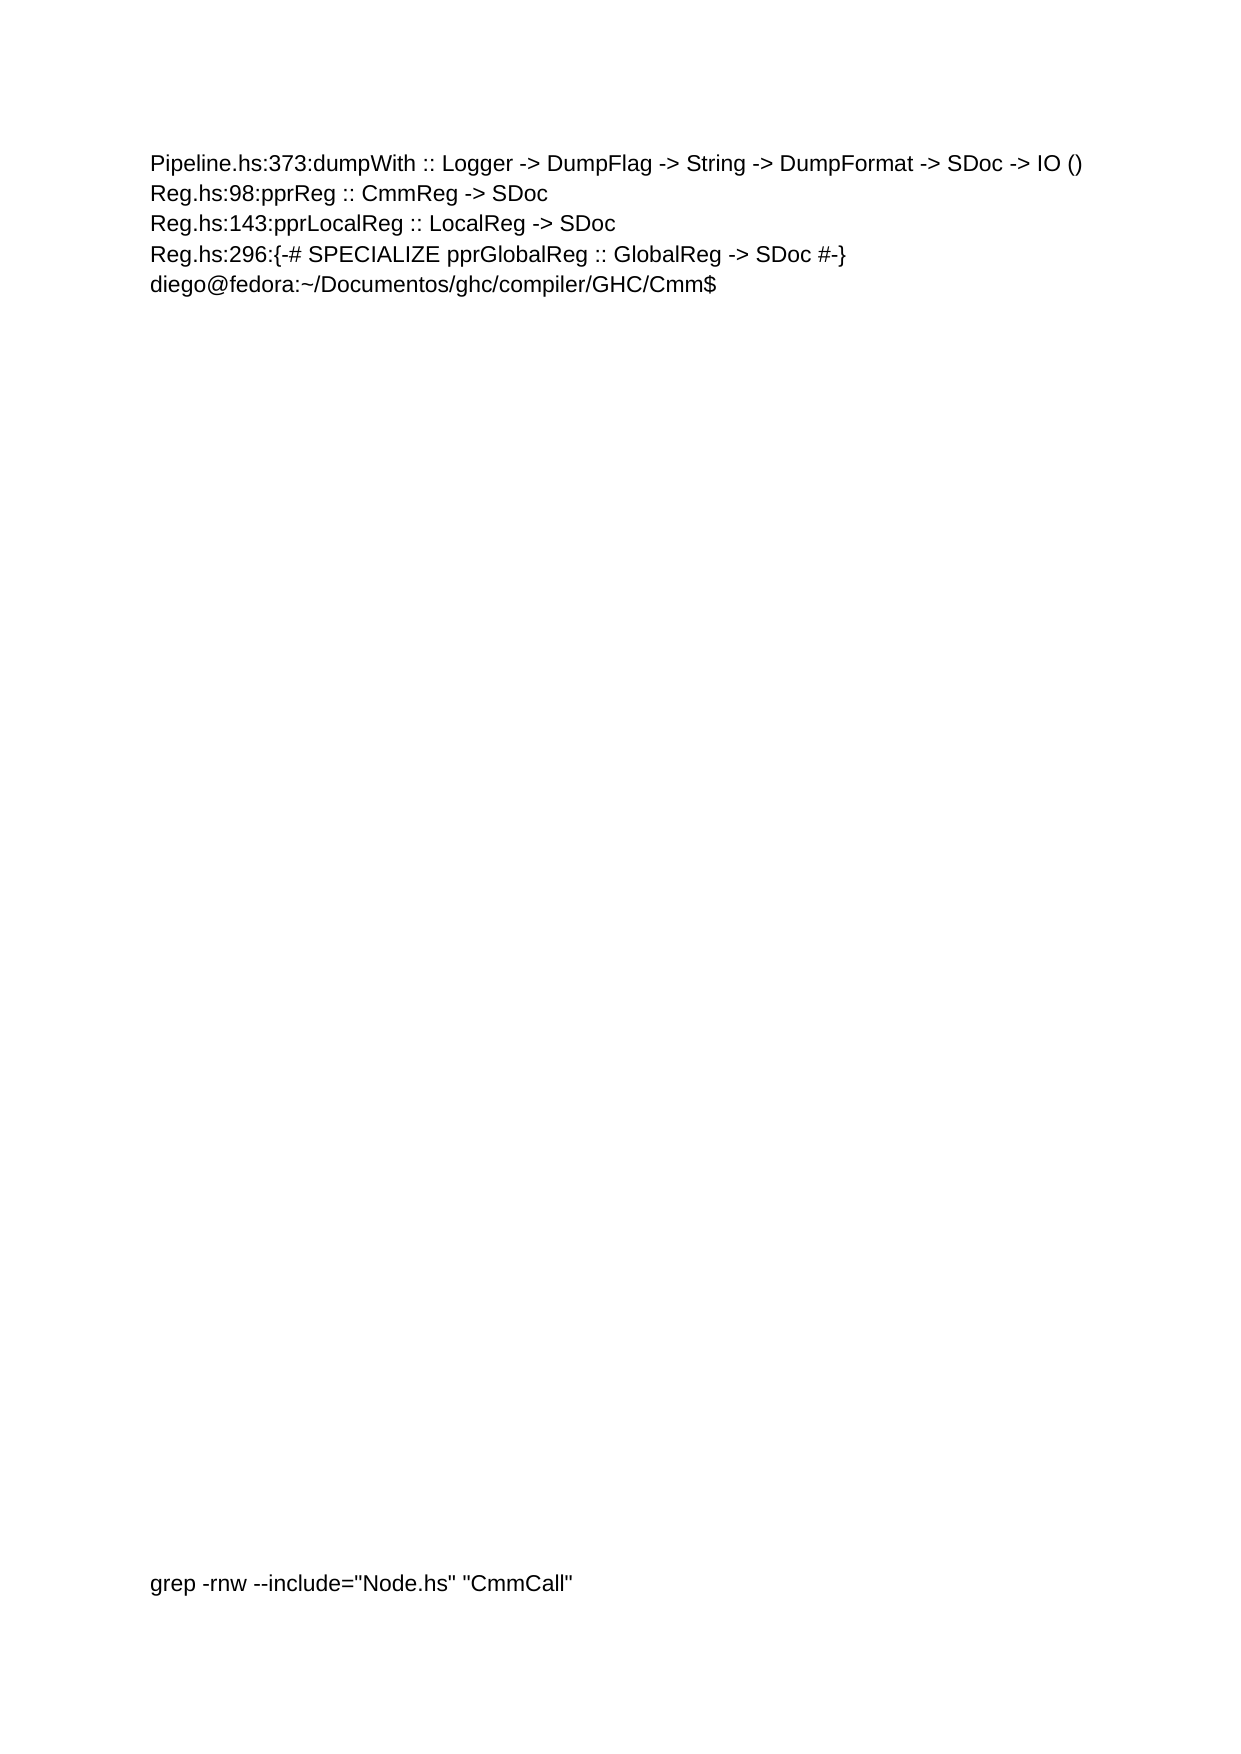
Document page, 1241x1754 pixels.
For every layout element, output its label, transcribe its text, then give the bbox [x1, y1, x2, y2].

text Reg.hs:143:pprLocalReg :: LocalReg -> SDoc [150, 210, 1090, 237]
text Reg.hs:98:pprReg :: CmmReg -> SDoc [150, 180, 1090, 207]
text Reg.hs:296:{-# SPECIALIZE pprGlobalReg :: GlobalReg -> SDoc #-} [150, 241, 1090, 267]
text diego@fedora:~/Documentos/ghc/compiler/GHC/Cmm$ [150, 271, 1090, 297]
text Pipeline.hs:373:dumpWith :: Logger -> DumpFlag -> String -> DumpFormat -> SDoc -> IO () [150, 150, 1090, 176]
text grep -rnw --include="Node.hs" "CmmCall" [150, 1570, 1090, 1596]
